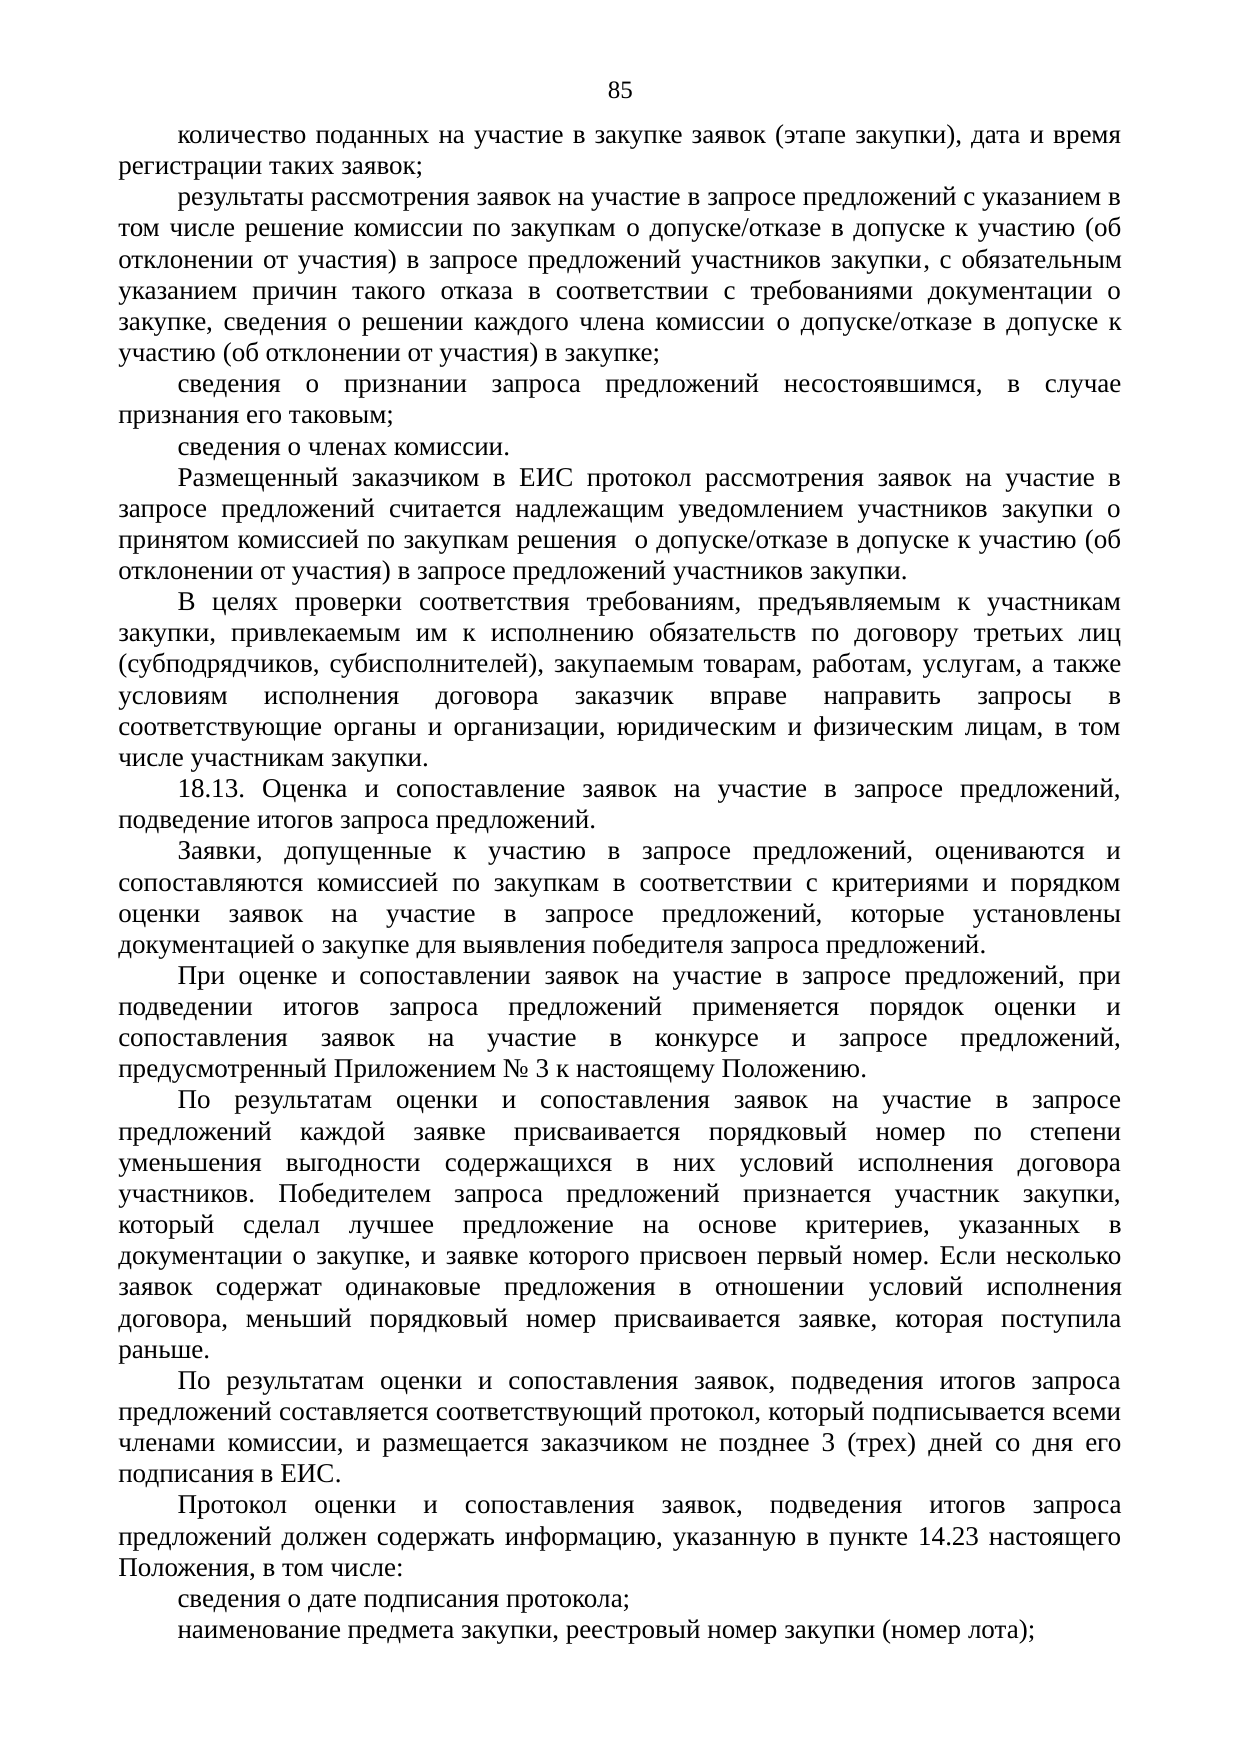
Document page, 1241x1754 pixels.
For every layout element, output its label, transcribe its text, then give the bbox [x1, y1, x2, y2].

text По результатам оценки и сопоставления заявок на участие в запросе предложений каждой заявке присваивается порядковый номер по степени уменьшения выгодности содержащихся в них условий исполнения договора участников. Победителем запроса предложений признается участник закупки, который сделал лучшее предложение на основе критериев, указанных в документации о закупке, и заявке которого присвоен первый номер. Если несколько заявок содержат одинаковые предложения в отношении условий исполнения договора, меньший порядковый номер присваивается заявке, которая поступила раньше. [118, 1084, 1122, 1364]
text По результатам оценки и сопоставления заявок, подведения итогов запроса предложений составляется соответствующий протокол, который подписывается всеми членами комиссии, и размещается заказчиком не позднее 3 (трех) дней со дня его подписания в ЕИС. [118, 1364, 1122, 1488]
text сведения о признании запроса предложений несостоявшимся, в случае признания его таковым; [118, 367, 1122, 429]
text Размещенный заказчиком в ЕИС протокол рассмотрения заявок на участие в запросе предложений считается надлежащим уведомлением участников закупки о принятом комиссией по закупкам решения о допуске/отказе в допуске к участию (об отклонении от участия) в запросе предложений участников закупки. [118, 461, 1122, 585]
text наименование предмета закупки, реестровый номер закупки (номер лота); [118, 1613, 1122, 1644]
text 18.13. Оценка и сопоставление заявок на участие в запросе предложений, подведение итогов запроса предложений. [118, 772, 1122, 834]
text В целях проверки соответствия требованиям, предъявляемым к участникам закупки, привлекаемым им к исполнению обязательств по договору третьих лиц (субподрядчиков, субисполнителей), закупаемым товарам, работам, услугам, а также условиям исполнения договора заказчик вправе направить запросы в соответствующие органы и организации, юридическим и физическим лицам, в том числе участникам закупки. [118, 585, 1122, 772]
text сведения о членах комиссии. [118, 429, 1122, 461]
text результаты рассмотрения заявок на участие в запросе предложений с указанием в том числе решение комиссии по закупкам о допуске/отказе в допуске к участию (об отклонении от участия) в запросе предложений участников закупки, с обязательным указанием причин такого отказа в соответствии с требованиями документации о закупке, сведения о решении каждого члена комиссии о допуске/отказе в допуске к участию (об отклонении от участия) в закупке; [118, 180, 1122, 367]
text Протокол оценки и сопоставления заявок, подведения итогов запроса предложений должен содержать информацию, указанную в пункте 14.23 настоящего Положения, в том числе: [118, 1488, 1122, 1582]
text количество поданных на участие в закупке заявок (этапе закупки), дата и время регистрации таких заявок; [118, 118, 1122, 180]
text При оценке и сопоставлении заявок на участие в запросе предложений, при подведении итогов запроса предложений применяется порядок оценки и сопоставления заявок на участие в конкурсе и запросе предложений, предусмотренный Приложением № 3 к настоящему Положению. [118, 959, 1122, 1084]
text сведения о дате подписания протокола; [118, 1582, 1122, 1613]
text Заявки, допущенные к участию в запросе предложений, оцениваются и сопоставляются комиссией по закупкам в соответствии с критериями и порядком оценки заявок на участие в запросе предложений, которые установлены документацией о закупке для выявления победителя запроса предложений. [118, 834, 1122, 959]
